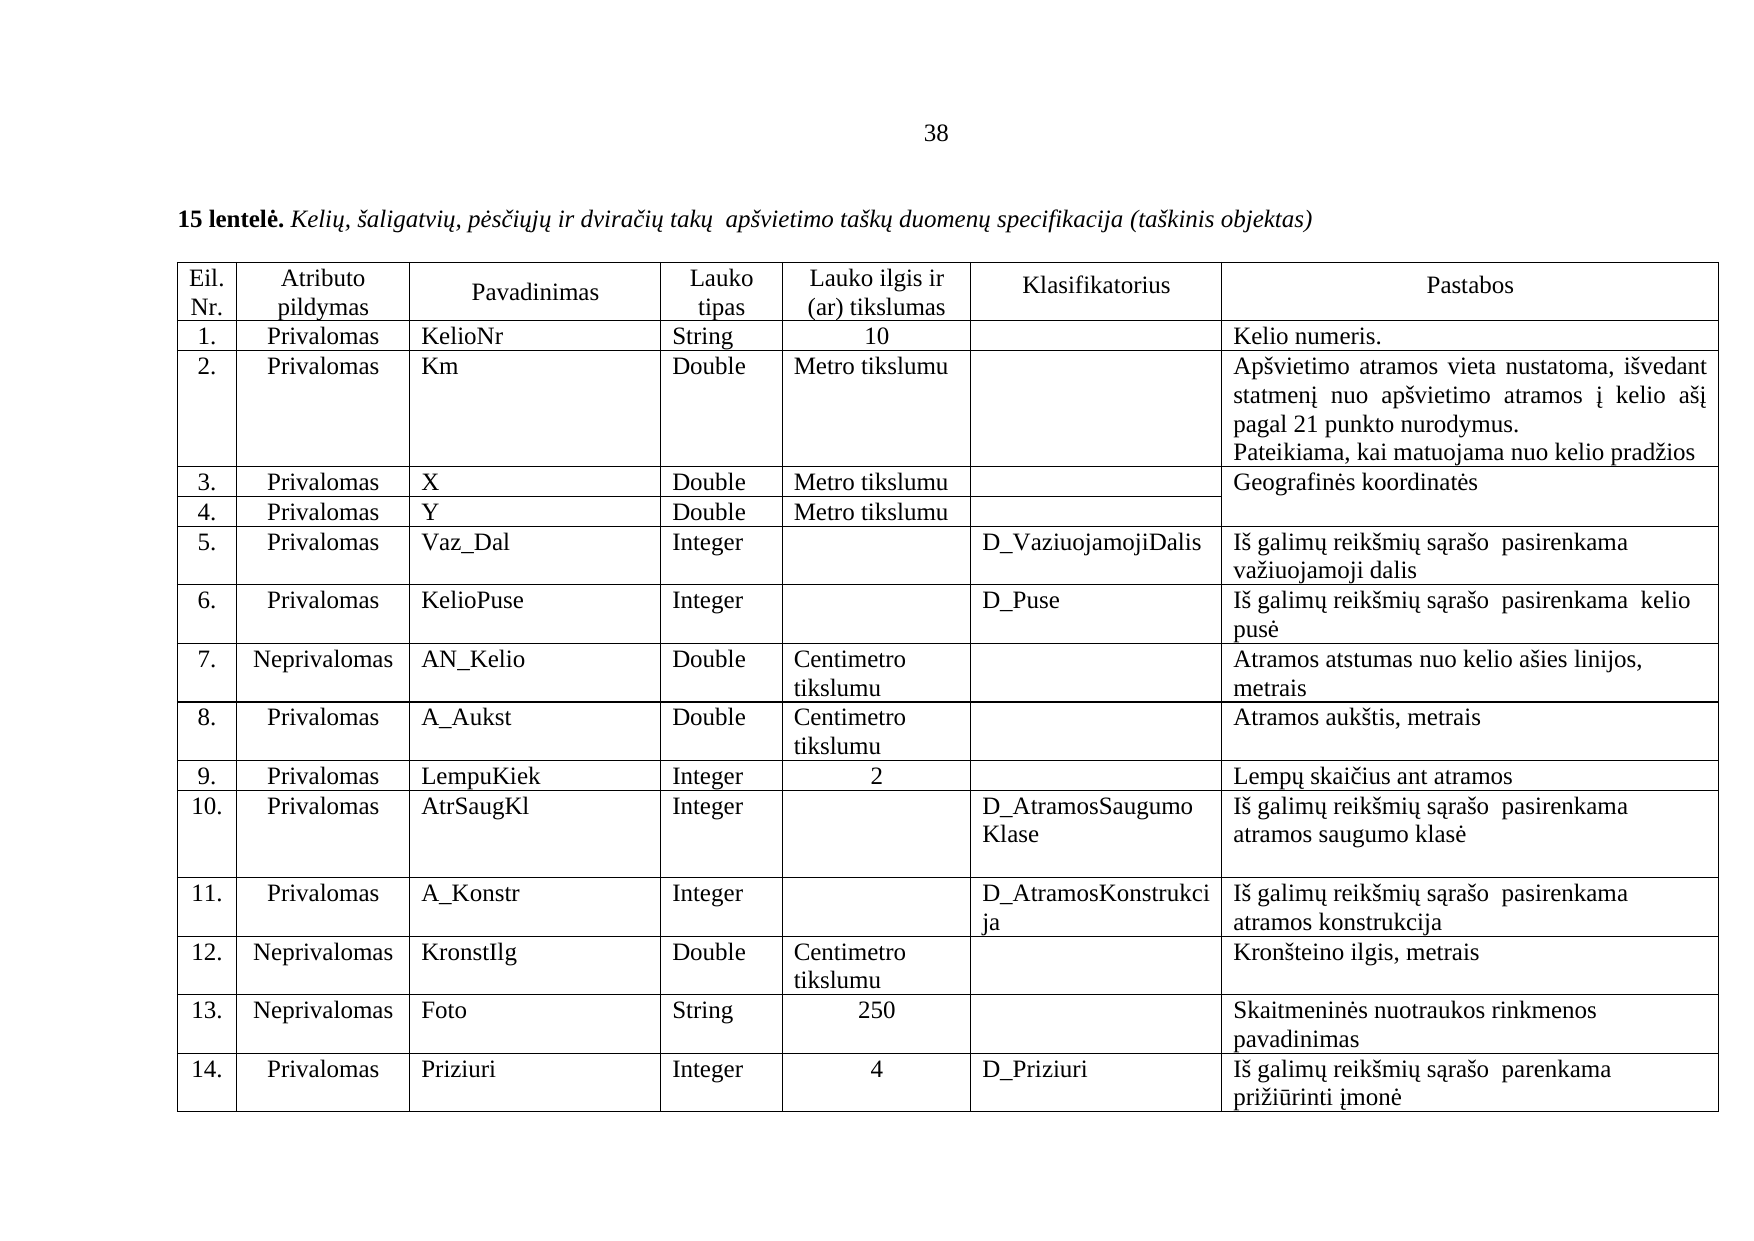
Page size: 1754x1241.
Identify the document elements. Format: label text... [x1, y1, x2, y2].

table_cell KronstIlg [410, 937, 660, 994]
table_cell [971, 937, 1221, 994]
table_cell Integer [661, 527, 782, 584]
table_cell AN_Kelio [410, 644, 660, 701]
table_cell 12. [178, 937, 236, 994]
table_cell [971, 644, 1221, 701]
table_cell D_Puse [971, 585, 1221, 643]
table_cell [971, 351, 1221, 466]
table_cell 5. [178, 527, 236, 584]
table_cell Skaitmeninės nuotraukos rinkmenos pavadinimas [1222, 995, 1718, 1053]
table_cell D_AtramosKonstrukcija [971, 878, 1221, 936]
table_cell KelioNr [410, 321, 660, 350]
table_cell Privalomas [237, 878, 409, 936]
table_header Eil. Nr. [178, 263, 236, 320]
table_cell A_Aukst [410, 703, 660, 760]
table_cell [971, 497, 1221, 526]
table_header Pastabos [1222, 263, 1718, 320]
table_cell Privalomas [237, 527, 409, 584]
table_cell Privalomas [237, 351, 409, 466]
text 15 lentelė. Kelių, šaligatvių, pėsčiųjų ir dviračių takų apšvietimo taškų duomenų specifikacija (taškinis objektas) [177, 204, 1695, 233]
table_cell [783, 527, 970, 584]
table_cell Iš galimų reikšmių sąrašo pasirenkama atramos saugumo klasė [1222, 791, 1718, 877]
table_cell Centimetro tikslumu [783, 937, 970, 994]
table_cell 2 [783, 761, 970, 790]
table_cell Double [661, 644, 782, 701]
table_cell 250 [783, 995, 970, 1053]
table_cell Integer [661, 585, 782, 643]
table_cell Privalomas [237, 321, 409, 350]
table_cell Privalomas [237, 761, 409, 790]
table_cell 1. [178, 321, 236, 350]
table_cell Privalomas [237, 585, 409, 643]
table_cell [971, 995, 1221, 1053]
table_cell Kelio numeris. [1222, 321, 1718, 350]
table_cell AtrSaugKl [410, 791, 660, 877]
table_cell Iš galimų reikšmių sąrašo parenkama prižiūrinti įmonė [1222, 1054, 1718, 1111]
table_cell Atramos atstumas nuo kelio ašies linijos, metrais [1222, 644, 1718, 701]
table_cell [783, 585, 970, 643]
table_cell Priziuri [410, 1054, 660, 1111]
table_cell Neprivalomas [237, 644, 409, 701]
table_cell D_Priziuri [971, 1054, 1221, 1111]
table_cell Integer [661, 878, 782, 936]
table_cell Neprivalomas [237, 937, 409, 994]
table_cell Centimetro tikslumu [783, 644, 970, 701]
table_cell 14. [178, 1054, 236, 1111]
table_cell Privalomas [237, 497, 409, 526]
table_cell Metro tikslumu [783, 467, 970, 496]
table_cell 4 [783, 1054, 970, 1111]
table_cell Integer [661, 1054, 782, 1111]
table_cell Iš galimų reikšmių sąrašo pasirenkama kelio pusė [1222, 585, 1718, 643]
table_cell [783, 878, 970, 936]
table_cell 7. [178, 644, 236, 701]
table_cell Double [661, 351, 782, 466]
table_header Pavadinimas [410, 263, 660, 320]
table_header Lauko ilgis ir (ar) tikslumas [783, 263, 970, 320]
table_cell Apšvietimo atramos vieta nustatoma, išvedant statmenį nuo apšvietimo atramos į kelio ašį pagal 21 punkto nurodymus. Pateikiama, kai matuojama nuo kelio pradžios [1222, 351, 1718, 466]
table_cell Privalomas [237, 1054, 409, 1111]
table_cell [971, 321, 1221, 350]
table_cell D_AtramosSaugumoKlase [971, 791, 1221, 877]
table_cell [971, 703, 1221, 760]
table_cell Integer [661, 761, 782, 790]
table_cell 11. [178, 878, 236, 936]
table_header Atributo pildymas [237, 263, 409, 320]
table_cell Double [661, 937, 782, 994]
table_cell 4. [178, 497, 236, 526]
table_cell Metro tikslumu [783, 351, 970, 466]
table_cell Privalomas [237, 467, 409, 496]
table_cell D_VaziuojamojiDalis [971, 527, 1221, 584]
table_cell Vaz_Dal [410, 527, 660, 584]
table_cell X [410, 467, 660, 496]
table_cell [971, 467, 1221, 496]
table_cell Double [661, 467, 782, 496]
table_cell 2. [178, 351, 236, 466]
table_cell 10 [783, 321, 970, 350]
table_cell A_Konstr [410, 878, 660, 936]
table_cell [971, 761, 1221, 790]
table_header Lauko tipas [661, 263, 782, 320]
table_header Klasifikatorius [971, 263, 1221, 320]
table_cell 3. [178, 467, 236, 496]
table_cell LempuKiek [410, 761, 660, 790]
table_cell Double [661, 497, 782, 526]
table_cell Iš galimų reikšmių sąrašo pasirenkama atramos konstrukcija [1222, 878, 1718, 936]
table_cell 9. [178, 761, 236, 790]
table_cell Metro tikslumu [783, 497, 970, 526]
table_cell [783, 791, 970, 877]
table_cell String [661, 995, 782, 1053]
table_cell Privalomas [237, 703, 409, 760]
table_cell 13. [178, 995, 236, 1053]
table_cell Privalomas [237, 791, 409, 877]
table_cell Km [410, 351, 660, 466]
table_cell Integer [661, 791, 782, 877]
table_cell Lempų skaičius ant atramos [1222, 761, 1718, 790]
table_cell 6. [178, 585, 236, 643]
table_cell Kronšteino ilgis, metrais [1222, 937, 1718, 994]
table_cell Iš galimų reikšmių sąrašo pasirenkama važiuojamoji dalis [1222, 527, 1718, 584]
table_cell Centimetro tikslumu [783, 703, 970, 760]
table_cell Foto [410, 995, 660, 1053]
table_cell Double [661, 703, 782, 760]
table_cell 10. [178, 791, 236, 877]
table_cell KelioPuse [410, 585, 660, 643]
table_cell Y [410, 497, 660, 526]
table_cell Geografinės koordinatės [1222, 467, 1718, 526]
table_cell 8. [178, 703, 236, 760]
table_cell String [661, 321, 782, 350]
table_cell Atramos aukštis, metrais [1222, 703, 1718, 760]
table_cell Neprivalomas [237, 995, 409, 1053]
